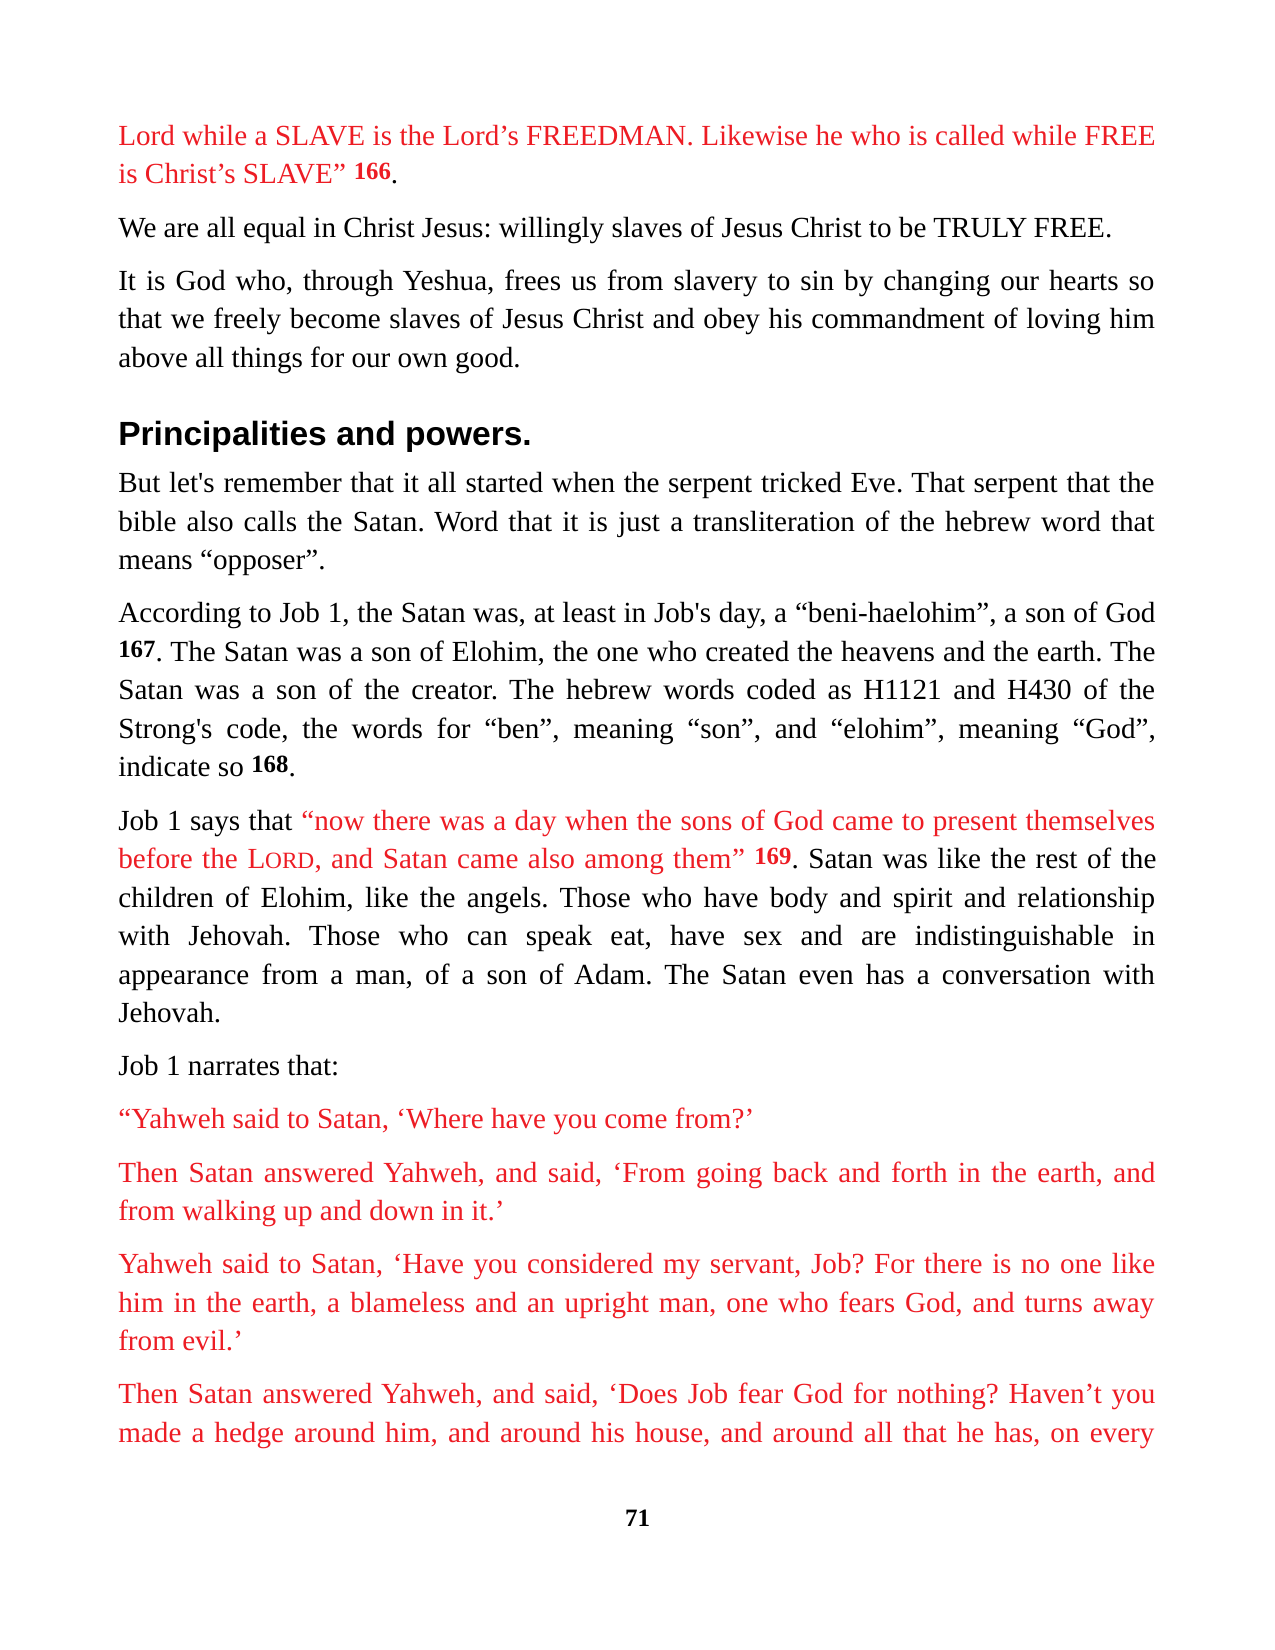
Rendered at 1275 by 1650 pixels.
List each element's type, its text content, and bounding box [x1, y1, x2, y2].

text “Yahweh said to Satan, ‘Where have you come from?’ [118, 1102, 1157, 1135]
text Then Satan answered Yahweh, and said, ‘Does Job fear God for nothing? Haven’t you made a hedge around him, and around his house, and around all that he has, on every [118, 1377, 1157, 1449]
subtitle Principalities and powers. [118, 414, 1157, 453]
text We are all equal in Christ Jesus: willingly slaves of Jesus Christ to be TRULY FREE. [118, 210, 1157, 243]
text Yahweh said to Satan, ‘Have you considered my servant, Job? For there is no one like him in the earth, a blameless and an upright man, one who fears God, and turns away from evil.’ [118, 1246, 1157, 1357]
text Then Satan answered Yahweh, and said, ‘From going back and forth in the earth, and from walking up and down in it.’ [118, 1155, 1157, 1227]
text But let's remember that it all started when the serpent tricked Eve. That serpent that the bible also calls the Satan. Word that it is just a transliteration of the hebrew word that means “opposer”. [118, 465, 1157, 576]
text Job 1 says that “now there was a day when the sons of God came to present themselves before the Lord, and Satan came also among them” . Satan was like the rest of the children of Elohim, like the angels. Those who have body and spirit and relationship with Jehovah. Those who can speak eat, have sex and are indistinguishable in appearance from a man, of a son of Adam. The Satan even has a conversation with Jehovah. [118, 803, 1157, 1029]
text Lord while a SLAVE is the Lord’s FREEDMAN. Likewise he who is called while FREE is Christ’s SLAVE” . [118, 118, 1157, 190]
text According to Job 1, the Satan was, at least in Job's day, a “beni-haelohim”, a son of God . The Satan was a son of Elohim, the one who created the heavens and the earth. The Satan was a son of the creator. The hebrew words coded as H1121 and H430 of the Strong's code, the words for “ben”, meaning “son”, and “elohim”, meaning “God”, indicate so . [118, 595, 1157, 783]
text It is God who, through Yeshua, frees us from slavery to sin by changing our hearts so that we freely become slaves of Jesus Christ and obey his commandment of loving him above all things for our own good. [118, 263, 1157, 373]
text Job 1 narrates that: [118, 1048, 1157, 1082]
